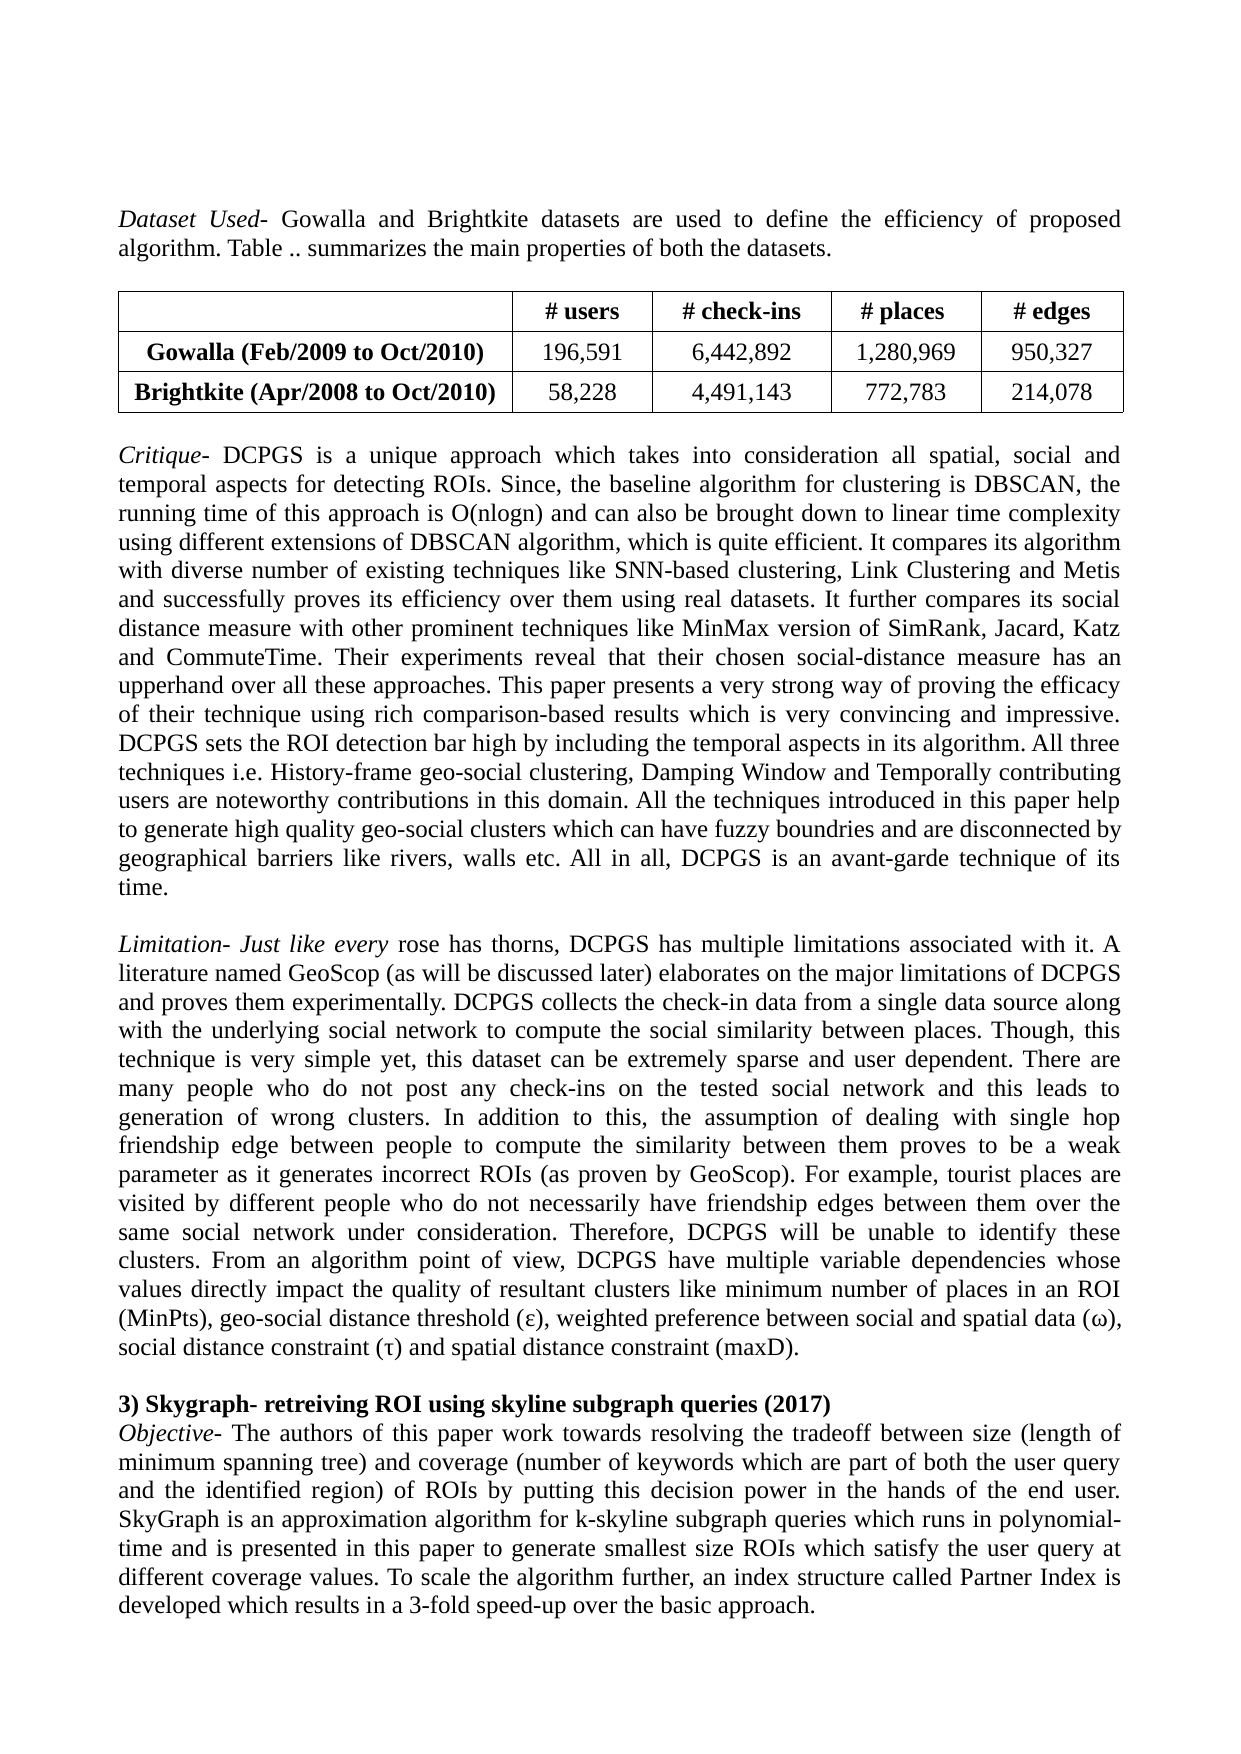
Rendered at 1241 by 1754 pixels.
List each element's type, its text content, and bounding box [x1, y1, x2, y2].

table_cell Brightkite (Apr/2008 to Oct/2010) [119, 372, 512, 412]
table_cell 950,327 [982, 332, 1123, 371]
table_cell Gowalla (Feb/2009 to Oct/2010) [119, 332, 512, 371]
table_header # edges [982, 292, 1123, 331]
table_header # check-ins [653, 292, 831, 331]
table_cell 58,228 [513, 372, 652, 412]
table_cell 772,783 [832, 372, 981, 412]
table_cell 196,591 [513, 332, 652, 371]
table_cell 214,078 [982, 372, 1123, 412]
text 3) Skygraph- retreiving ROI using skyline subgraph queries (2017) [118, 1389, 1122, 1418]
table_header # places [832, 292, 981, 331]
text Limitation- Just like every rose has thorns, DCPGS has multiple limitations associated with it. A literature named GeoScop (as will be discussed later) elaborates on the major limitations of DCPGS and proves them experimentally. DCPGS collects the check-in data from a single data source along with the underlying social network to compute the social similarity between places. Though, this technique is very simple yet, this dataset can be extremely sparse and user dependent. There are many people who do not post any check-ins on the tested social network and this leads to generation of wrong clusters. In addition to this, the assumption of dealing with single hop friendship edge between people to compute the similarity between them proves to be a weak parameter as it generates incorrect ROIs (as proven by GeoScop). For example, tourist places are visited by different people who do not necessarily have friendship edges between them over the same social network under consideration. Therefore, DCPGS will be unable to identify these clusters. From an algorithm point of view, DCPGS have multiple variable dependencies whose values directly impact the quality of resultant clusters like minimum number of places in an ROI (MinPts), geo-social distance threshold (ε), weighted preference between social and spatial data (ω), social distance constraint (τ) and spatial distance constraint (maxD). [118, 929, 1122, 1360]
table_cell 1,280,969 [832, 332, 981, 371]
table_header [119, 292, 512, 331]
text Dataset Used- Gowalla and Brightkite datasets are used to define the efficiency of proposed algorithm. Table .. summarizes the main properties of both the datasets. [118, 204, 1122, 262]
table_cell 4,491,143 [653, 372, 831, 412]
text Critique- DCPGS is a unique approach which takes into consideration all spatial, social and temporal aspects for detecting ROIs. Since, the baseline algorithm for clustering is DBSCAN, the running time of this approach is O(nlogn) and can also be brought down to linear time complexity using different extensions of DBSCAN algorithm, which is quite efficient. It compares its algorithm with diverse number of existing techniques like SNN-based clustering, Link Clustering and Metis and successfully proves its efficiency over them using real datasets. It further compares its social distance measure with other prominent techniques like MinMax version of SimRank, Jacard, Katz and CommuteTime. Their experiments reveal that their chosen social-distance measure has an upperhand over all these approaches. This paper presents a very strong way of proving the efficacy of their technique using rich comparison-based results which is very convincing and impressive. DCPGS sets the ROI detection bar high by including the temporal aspects in its algorithm. All three techniques i.e. History-frame geo-social clustering, Damping Window and Temporally contributing users are noteworthy contributions in this domain. All the techniques introduced in this paper help to generate high quality geo-social clusters which can have fuzzy boundries and are disconnected by geographical barriers like rivers, walls etc. All in all, DCPGS is an avant-garde technique of its time. [118, 440, 1122, 900]
text Objective- The authors of this paper work towards resolving the tradeoff between size (length of minimum spanning tree) and coverage (number of keywords which are part of both the user query and the identified region) of ROIs by putting this decision power in the hands of the end user. SkyGraph is an approximation algorithm for k-skyline subgraph queries which runs in polynomial-time and is presented in this paper to generate smallest size ROIs which satisfy the user query at different coverage values. To scale the algorithm further, an index structure called Partner Index is developed which results in a 3-fold speed-up over the basic approach. [118, 1418, 1122, 1619]
table_header # users [513, 292, 652, 331]
table_cell 6,442,892 [653, 332, 831, 371]
